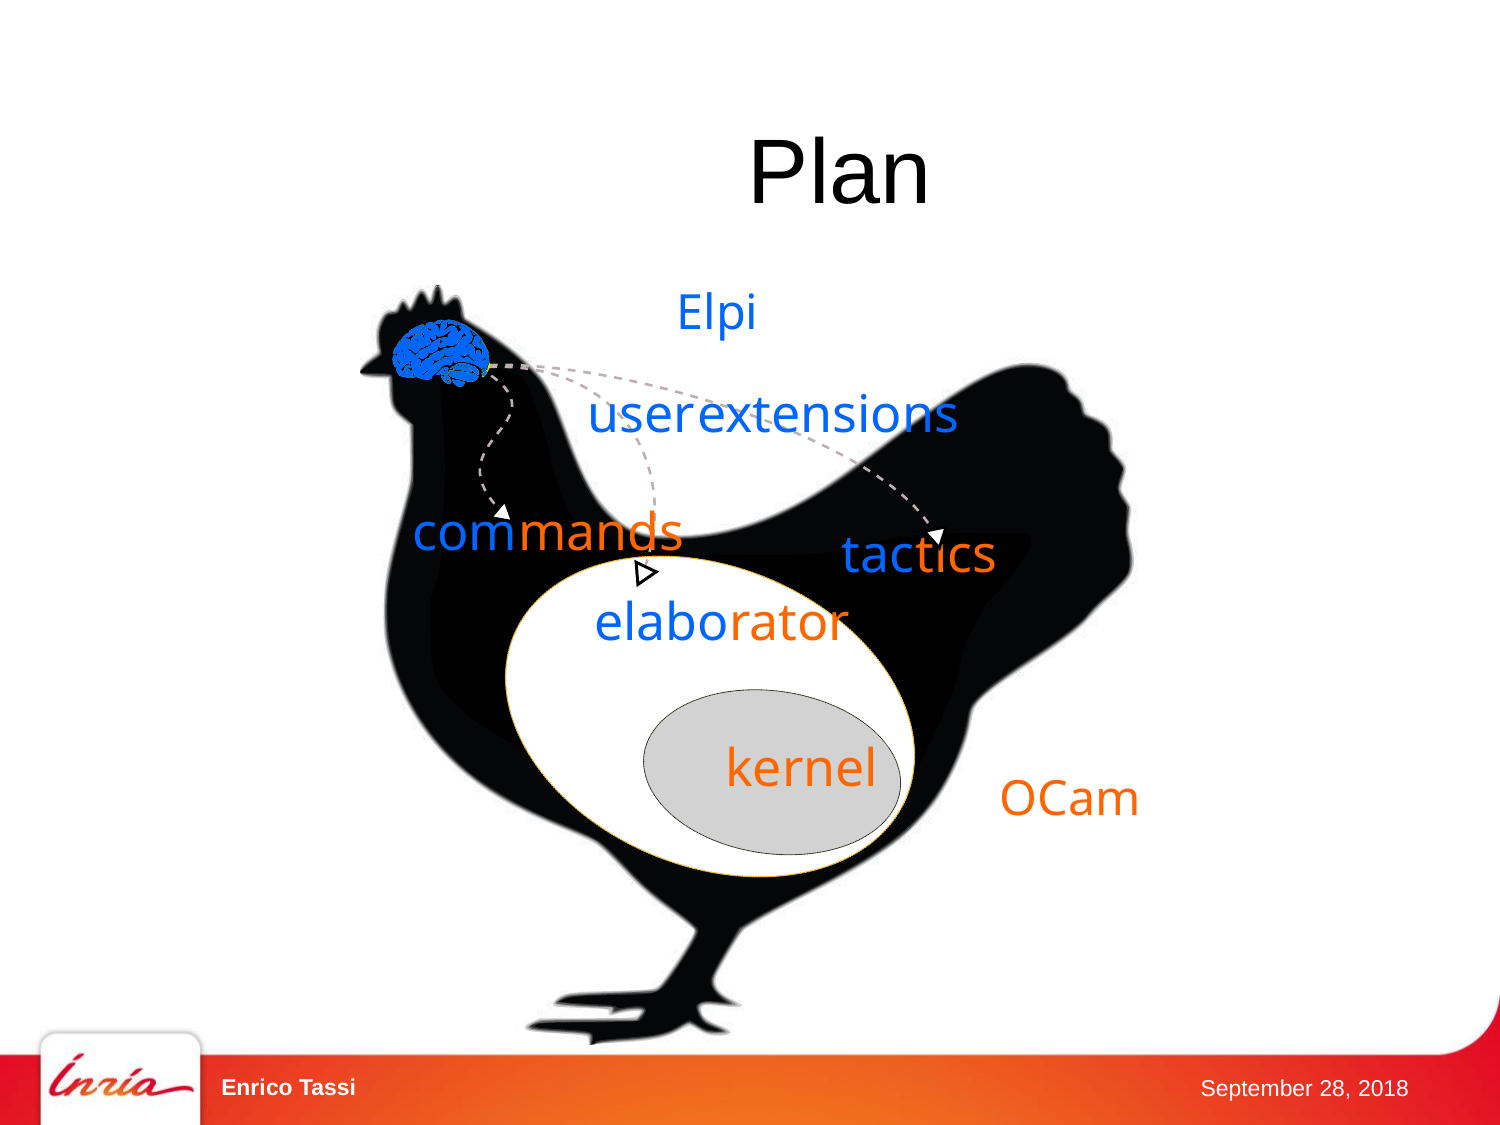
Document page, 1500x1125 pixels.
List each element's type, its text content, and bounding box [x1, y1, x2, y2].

picture [0, 285, 1500, 1125]
title Plan [221, 77, 1459, 266]
